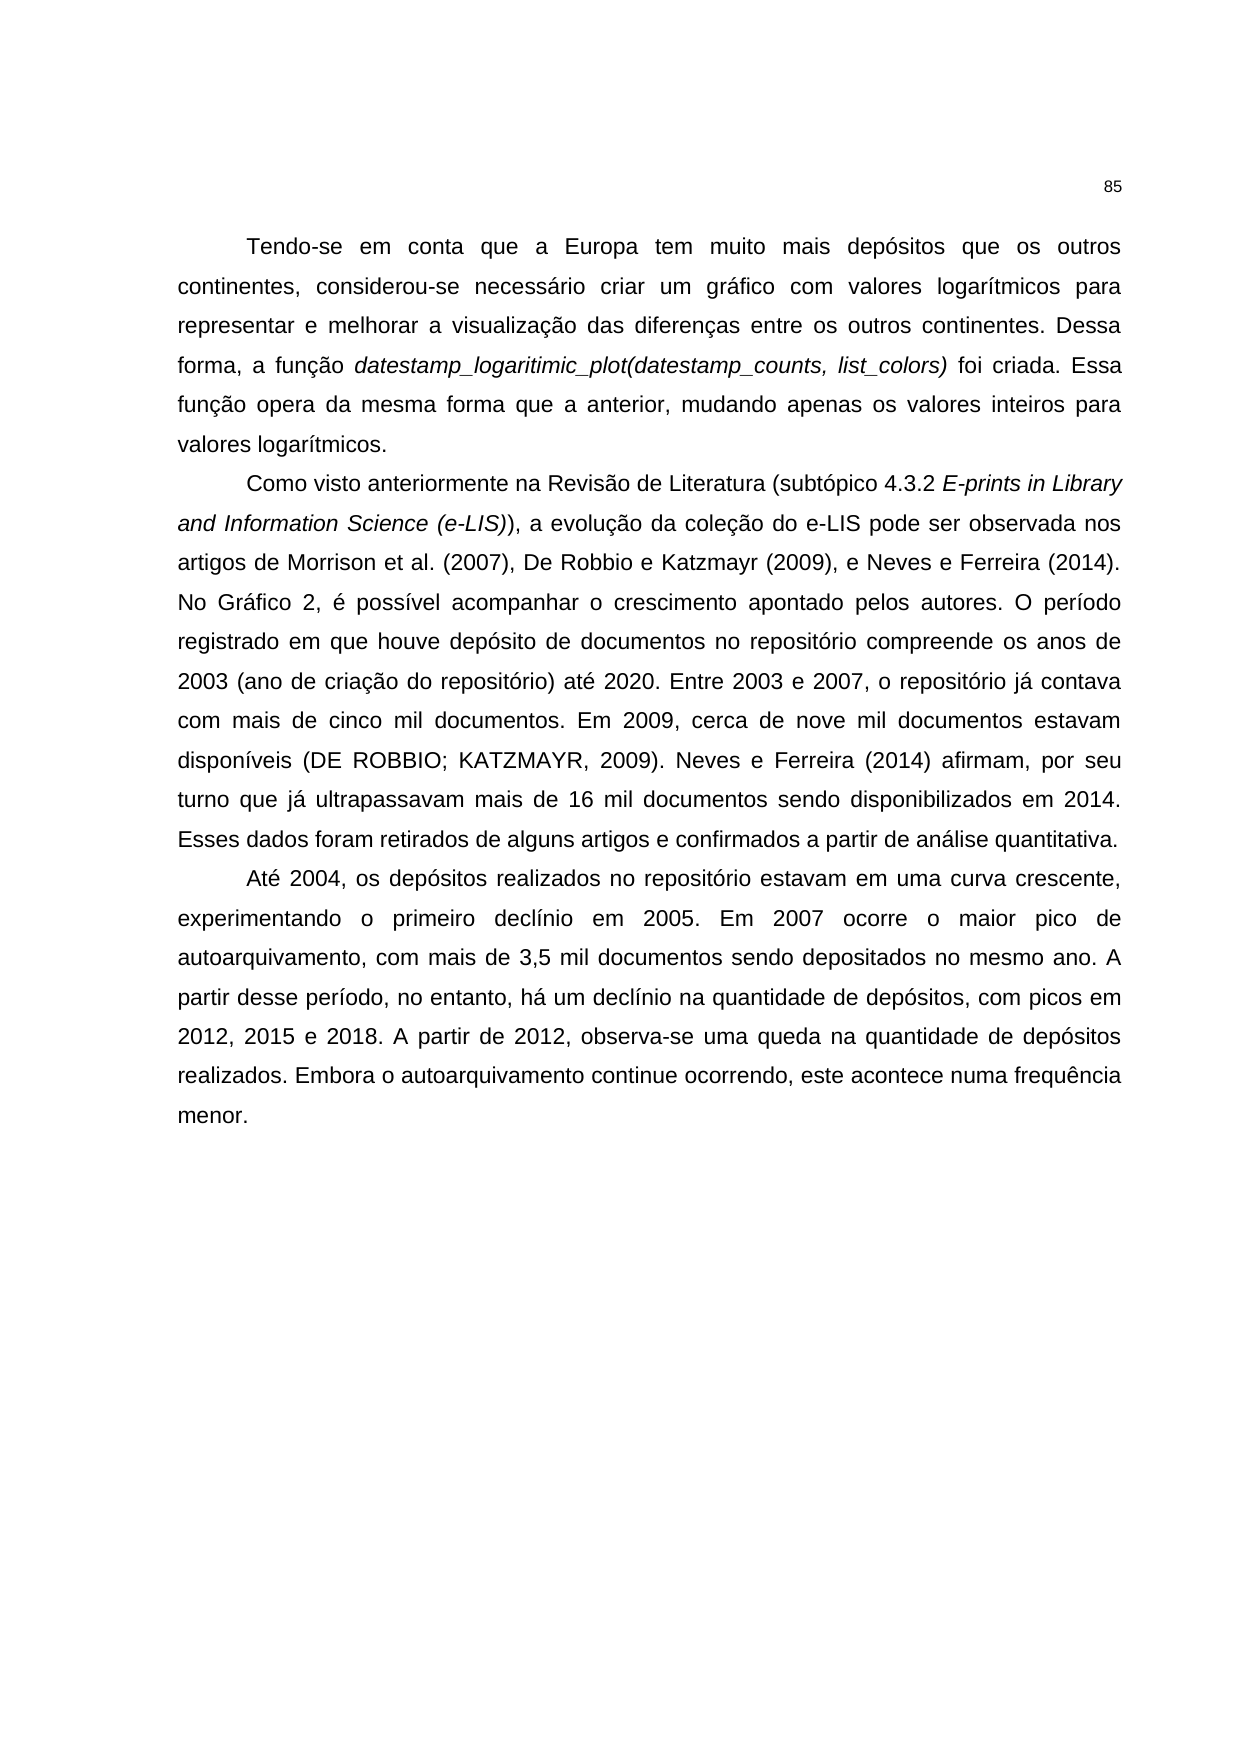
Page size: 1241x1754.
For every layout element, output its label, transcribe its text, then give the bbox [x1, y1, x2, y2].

text Até 2004, os depósitos realizados no repositório estavam em uma curva crescente, experimentando o primeiro declínio em 2005. Em 2007 ocorre o maior pico de autoarquivamento, com mais de 3,5 mil documentos sendo depositados no mesmo ano. A partir desse período, no entanto, há um declínio na quantidade de depósitos, com picos em 2012, 2015 e 2018. A partir de 2012, observa-se uma queda na quantidade de depósitos realizados. Embora o autoarquivamento continue ocorrendo, este acontece numa frequência menor. [177, 865, 1122, 1128]
text Tendo-se em conta que a Europa tem muito mais depósitos que os outros continentes, considerou-se necessário criar um gráfico com valores logarítmicos para representar e melhorar a visualização das diferenças entre os outros continentes. Dessa forma, a função datestamp_logaritimic_plot(datestamp_counts, list_colors) foi criada. Essa função opera da mesma forma que a anterior, mudando apenas os valores inteiros para valores logarítmicos. [177, 233, 1122, 457]
text Como visto anteriormente na Revisão de Literatura (subtópico 4.3.2 E-prints in Library and Information Science (e-LIS)), a evolução da coleção do e-LIS pode ser observada nos artigos de Morrison et al. (2007), De Robbio e Katzmayr (2009), e Neves e Ferreira (2014). No Gráfico 2, é possível acompanhar o crescimento apontado pelos autores. O período registrado em que houve depósito de documentos no repositório compreende os anos de 2003 (ano de criação do repositório) até 2020. Entre 2003 e 2007, o repositório já contava com mais de cinco mil documentos. Em 2009, cerca de nove mil documentos estavam disponíveis (DE ROBBIO; KATZMAYR, 2009). Neves e Ferreira (2014) afirmam, por seu turno que já ultrapassavam mais de 16 mil documentos sendo disponibilizados em 2014. Esses dados foram retirados de alguns artigos e confirmados a partir de análise quantitativa. [177, 470, 1122, 852]
